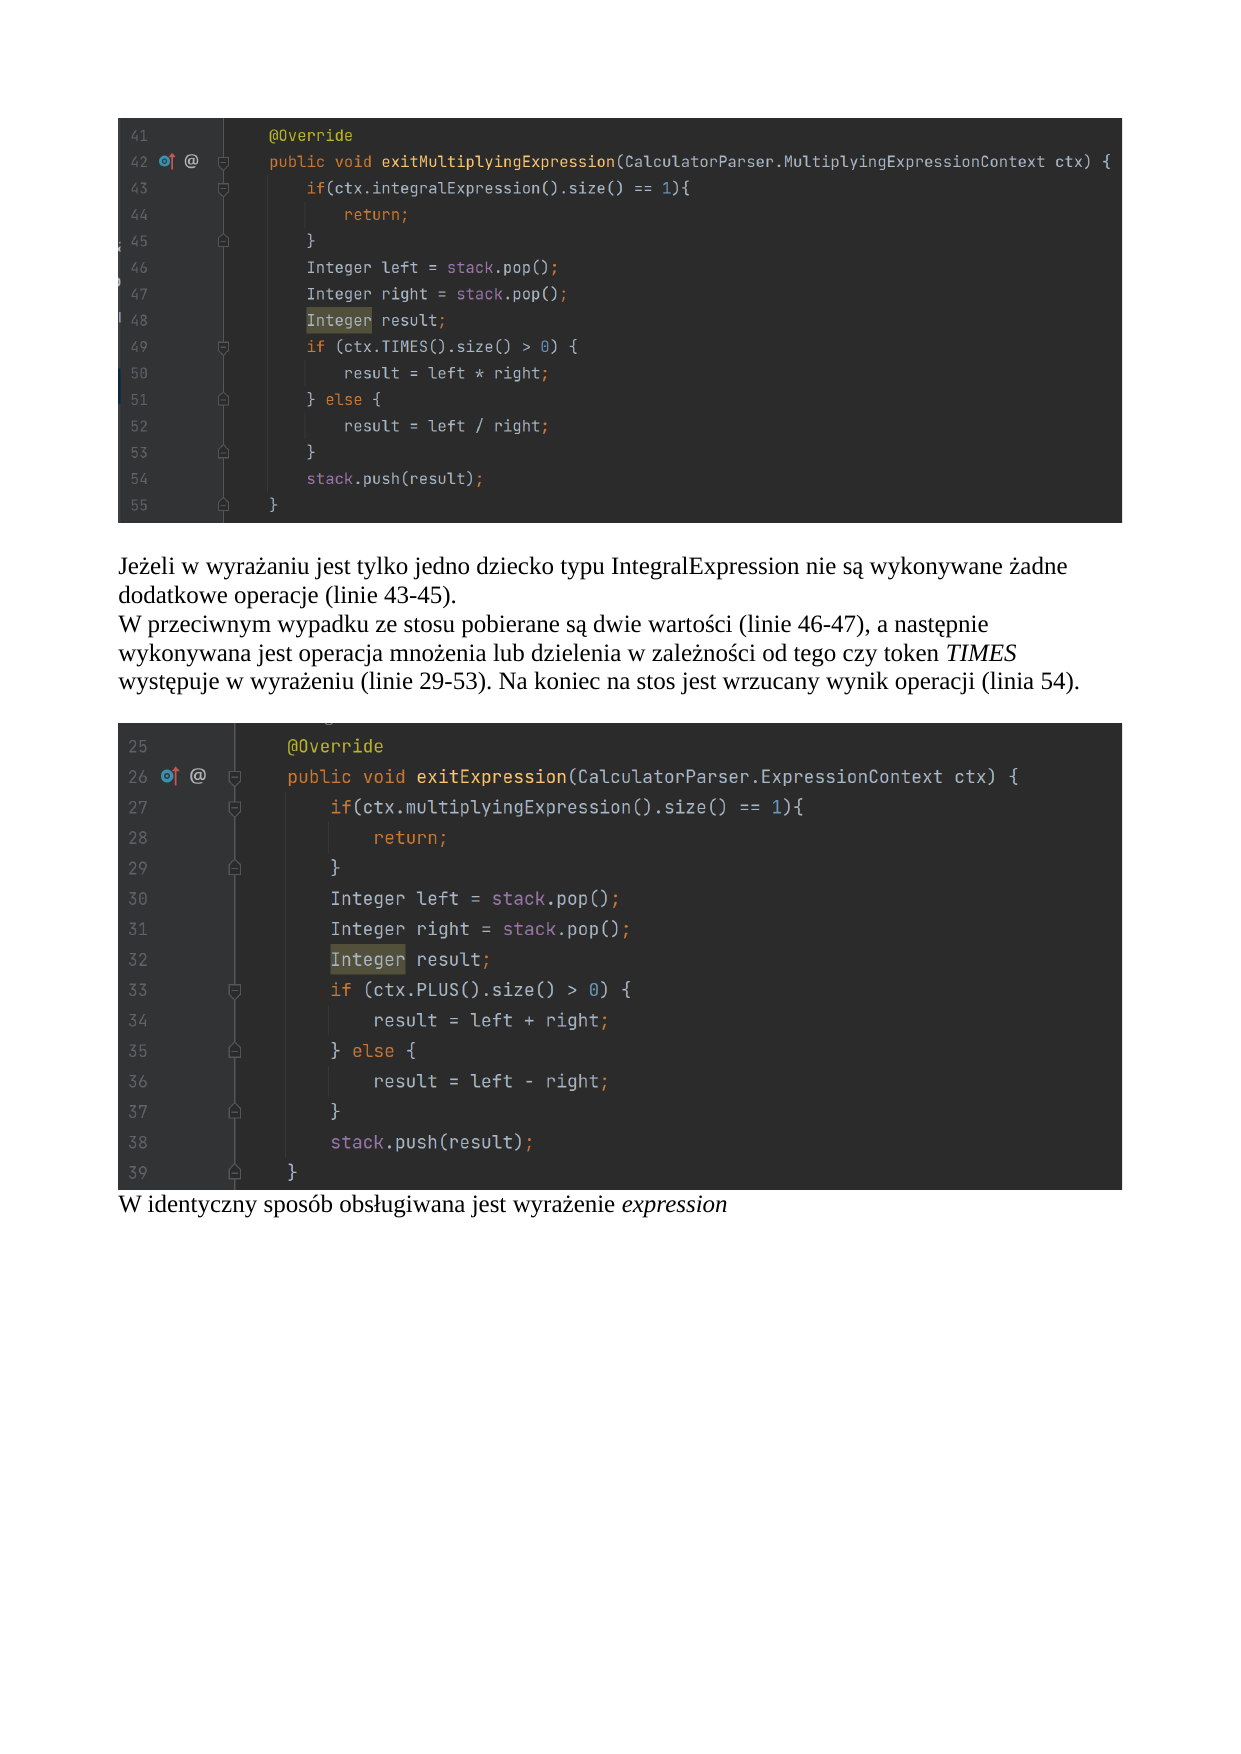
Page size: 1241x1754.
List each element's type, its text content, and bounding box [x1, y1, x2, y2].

text Jeżeli w wyrażaniu jest tylko jedno dziecko typu IntegralExpression nie są wykonywane żadne dodatkowe operacje (linie 43-45). [118, 523, 1122, 609]
picture [118, 118, 1123, 523]
text W identyczny sposób obsługiwana jest wyrażenie expression [118, 1190, 1122, 1218]
text W przeciwnym wypadku ze stosu pobierane są dwie wartości (linie 46-47), a następnie wykonywana jest operacja mnożenia lub dzielenia w zależności od tego czy token TIMES występuje w wyrażeniu (linie 29-53). Na koniec na stos jest wrzucany wynik operacji (linia 54). [118, 609, 1122, 695]
picture [118, 723, 1123, 1190]
